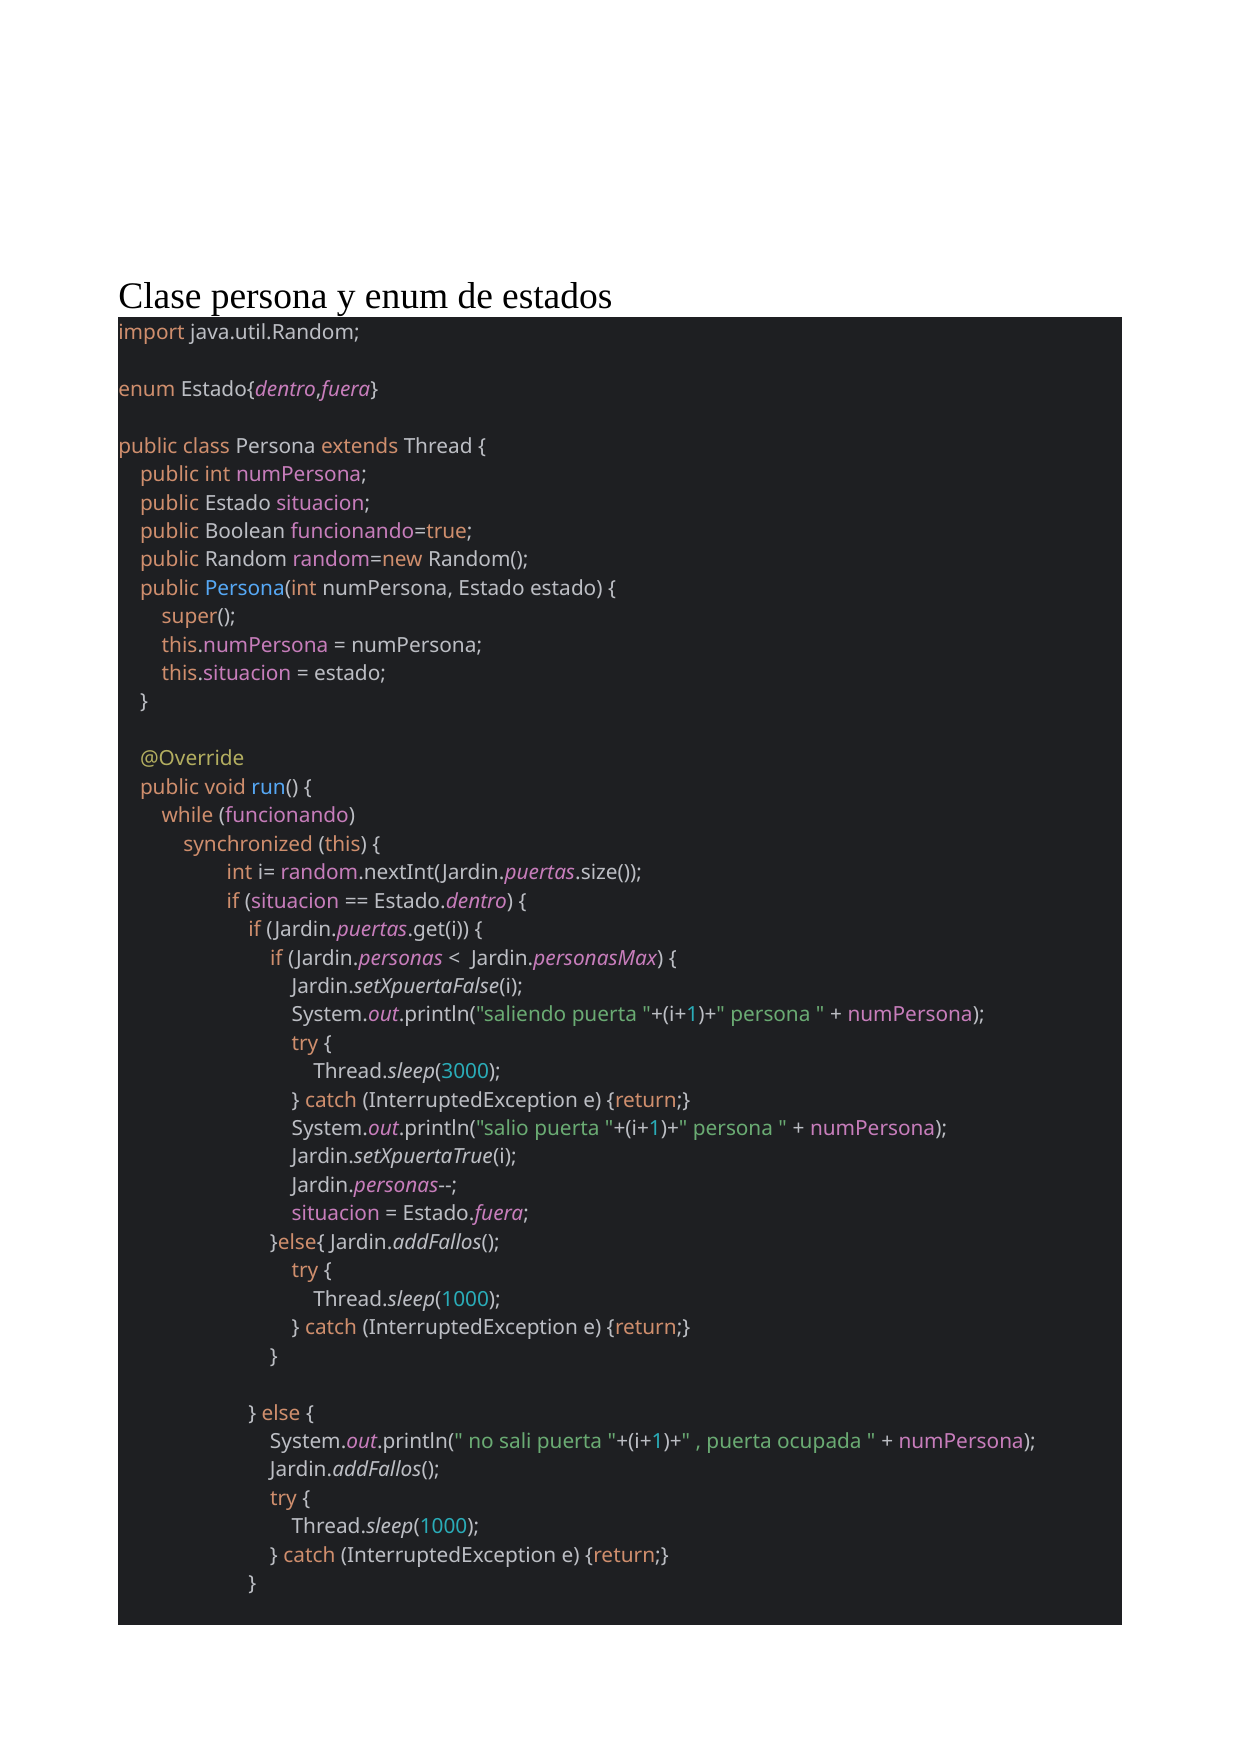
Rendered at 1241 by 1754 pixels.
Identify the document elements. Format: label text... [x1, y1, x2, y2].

text import java.util.Random; enum Estado{dentro,fuera} public class Persona extends Thread { public int numPersona; public Estado situacion; public Boolean funcionando=true; public Random random=new Random(); public Persona(int numPersona, Estado estado) { super(); this.numPersona = numPersona; this.situacion = estado; } @Override public void run() { while (funcionando) synchronized (this) { int i= random.nextInt(Jardin.puertas.size()); if (situacion == Estado.dentro) { if (Jardin.puertas.get(i)) { if (Jardin.personas < Jardin.personasMax) { Jardin.setXpuertaFalse(i); System.out.println("saliendo puerta "+(i+1)+" persona " + numPersona); try { Thread.sleep(3000); } catch (InterruptedException e) {return;} System.out.println("salio puerta "+(i+1)+" persona " + numPersona); Jardin.setXpuertaTrue(i); Jardin.personas--; situacion = Estado.fuera; }else{ Jardin.addFallos(); try { Thread.sleep(1000); } catch (InterruptedException e) {return;} } } else { System.out.println(" no sali puerta "+(i+1)+" , puerta ocupada " + numPersona); Jardin.addFallos(); try { Thread.sleep(1000); } catch (InterruptedException e) {return;} } [118, 317, 1122, 1625]
text Clase persona y enum de estados [118, 274, 1122, 317]
